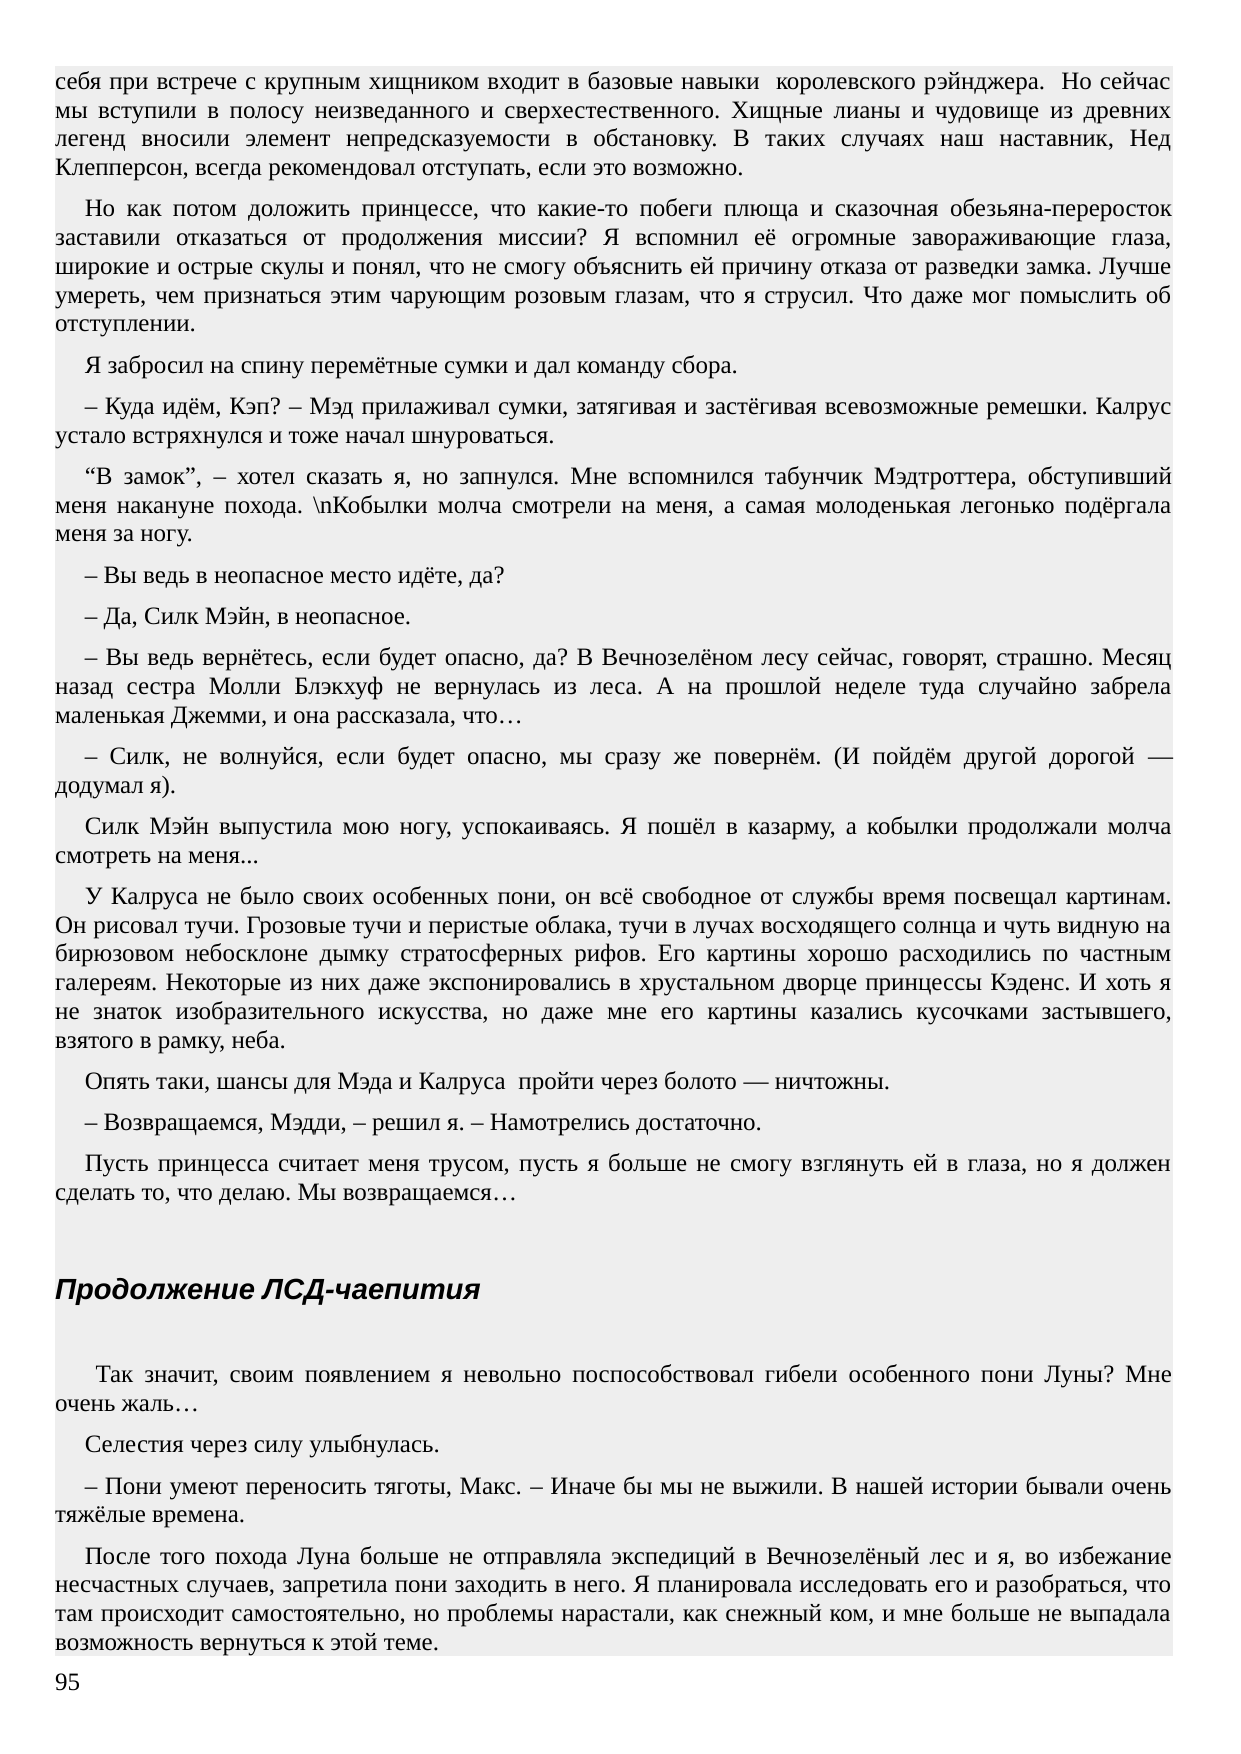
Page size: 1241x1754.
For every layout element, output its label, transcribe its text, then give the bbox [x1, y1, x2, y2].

text – Пони умеют переносить тяготы, Макс. – Иначе бы мы не выжили. В нашей истории бывали очень тяжёлые времена. [55, 1471, 1173, 1528]
text Так значит, своим появлением я невольно поспособствовал гибели особенного пони Луны? Мне очень жаль… [55, 1359, 1173, 1417]
text Опять таки, шансы для Мэда и Калруса пройти через болото — ничтожны. [55, 1066, 1173, 1095]
text – Силк, не волнуйся, если будет опасно, мы сразу же повернём. (И пойдём другой дорогой — додумал я). [55, 741, 1173, 798]
text – Возвращаемся, Мэдди, – решил я. – Намотрелись достаточно. [55, 1107, 1173, 1136]
text – Вы ведь вернётесь, если будет опасно, да? В Вечнозелёном лесу сейчас, говорят, страшно. Месяц назад сестра Молли Блэкхуф не вернулась из леса. А на прошлой неделе туда случайно забрела маленькая Джемми, и она рассказала, что… [55, 642, 1173, 728]
text У Калруса не было своих особенных пони, он всё свободное от службы время посвещал картинам. Он рисовал тучи. Грозовые тучи и перистые облака, тучи в лучах восходящего солнца и чуть видную на бирюзовом небосклоне дымку стратосферных рифов. Его картины хорошо расходились по частным галереям. Некоторые из них даже экспонировались в хрустальном дворце принцессы Кэденс. И хоть я не знаток изобразительного искусства, но даже мне его картины казались кусочками застывшего, взятого в рамку, неба. [55, 881, 1173, 1053]
text – Куда идём, Кэп? – Мэд прилаживал сумки, затягивая и застёгивая всевозможные ремешки. Калрус устало встряхнулся и тоже начал шнуроваться. [55, 391, 1173, 448]
text После того похода Луна больше не отправляла экспедиций в Вечнозелёный лес и я, во избежание несчастных случаев, запретила пони заходить в него. Я планировала исследовать его и разобраться, что там происходит самостоятельно, но проблемы нарастали, как снежный ком, и мне больше не выпадала возможность вернуться к этой теме. [55, 1541, 1173, 1656]
text Но как потом доложить принцессе, что какие-то побеги плюща и сказочная обезьяна-переросток заставили отказаться от продолжения миссии? Я вспомнил её огромные завораживающие глаза, широкие и острые скулы и понял, что не смогу объяснить ей причину отказа от разведки замка. Лучше умереть, чем признаться этим чарующим розовым глазам, что я струсил. Что даже мог помыслить об отступлении. [55, 193, 1173, 337]
text Силк Мэйн выпустила мою ногу, успокаиваясь. Я пошёл в казарму, а кобылки продолжали молча смотреть на меня... [55, 811, 1173, 868]
text – Вы ведь в неопасное место идёте, да? [55, 560, 1173, 588]
text Я забросил на спину перемётные сумки и дал команду сбора. [55, 350, 1173, 378]
text Пусть принцесса считает меня трусом, пусть я больше не смогу взглянуть ей в глаза, но я должен сделать то, что делаю. Мы возвращаемся… [55, 1148, 1173, 1206]
text Селестия через силу улыбнулась. [55, 1429, 1173, 1458]
subtitle Продолжение ЛСД-чаепития [55, 1272, 1173, 1306]
text “В замок”, – хотел сказать я, но запнулся. Мне вспомнился табунчик Мэдтроттера, обступивший меня накануне похода. \nКобылки молча смотрели на меня, а самая молоденькая легонько подёргала меня за ногу. [55, 461, 1173, 547]
text – Да, Силк Мэйн, в неопасное. [55, 601, 1173, 630]
text себя при встрече с крупным хищником входит в базовые навыки королевского рэйнджера. Но сейчас мы вступили в полосу неизведанного и сверхестественного. Хищные лианы и чудовище из древних легенд вносили элемент непредсказуемости в обстановку. В таких случаях наш наставник, Нед Клепперсон, всегда рекомендовал отступать, если это возможно. [55, 66, 1173, 181]
